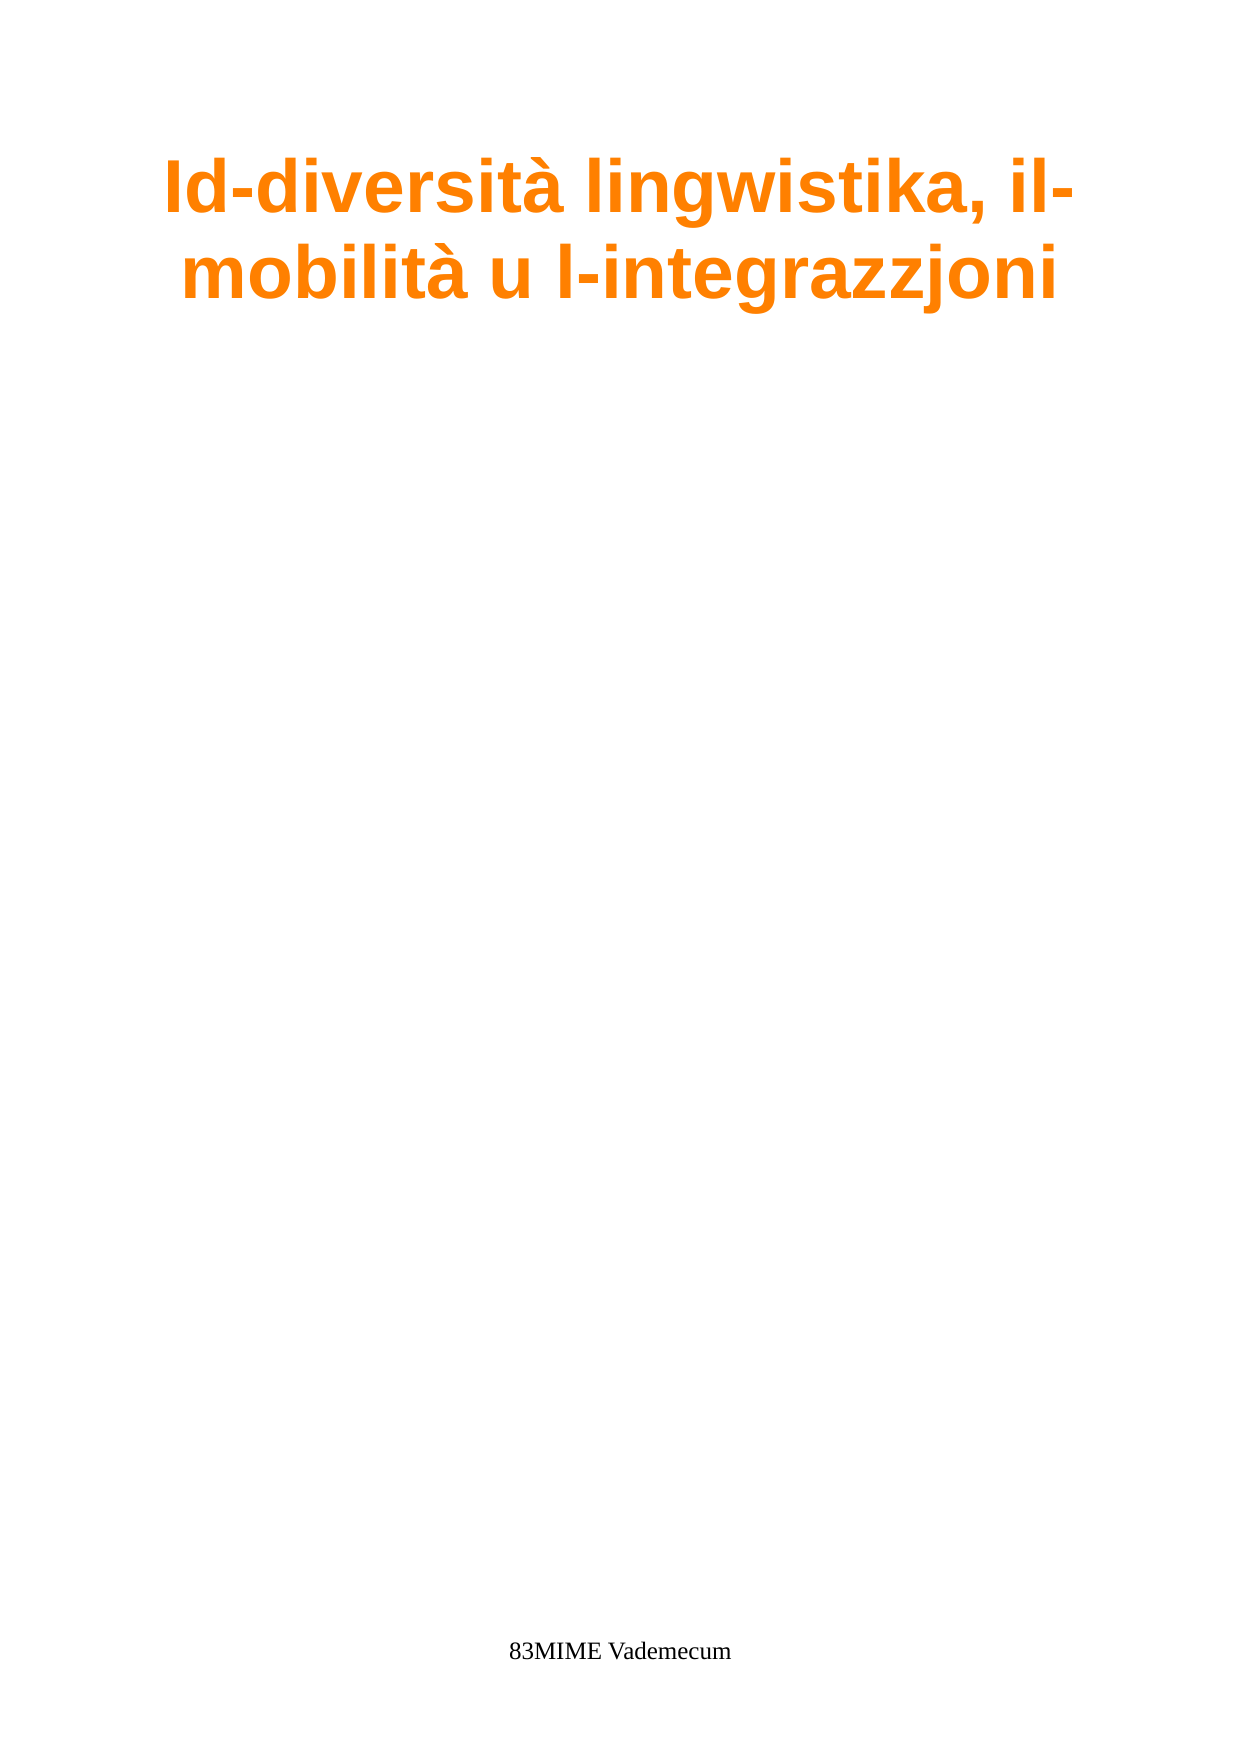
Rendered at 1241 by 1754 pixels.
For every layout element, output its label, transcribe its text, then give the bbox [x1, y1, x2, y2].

title Id-diversità lingwistika, il-mobilità u l-integrazzjoni [88, 142, 1152, 315]
